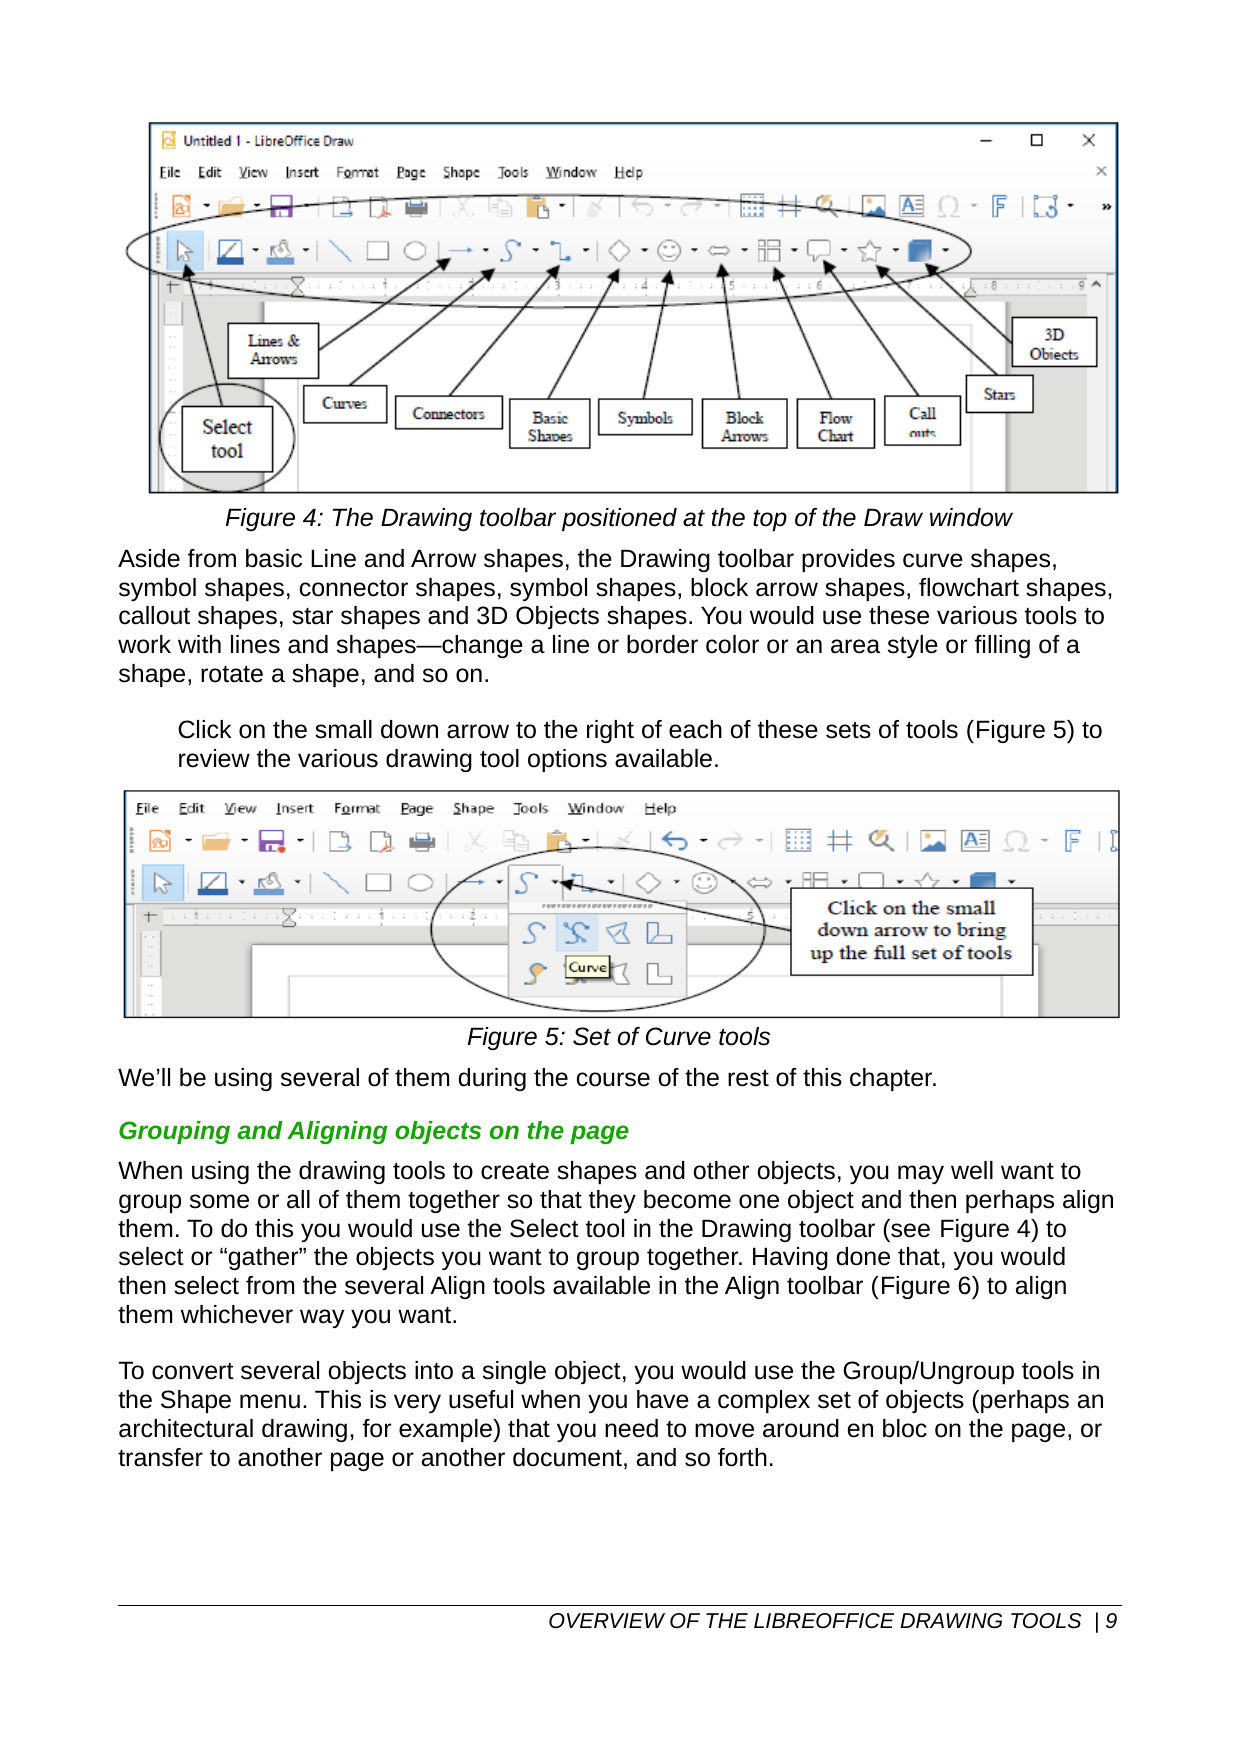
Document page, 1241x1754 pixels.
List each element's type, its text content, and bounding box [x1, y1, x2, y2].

subtitle Grouping and Aligning objects on the page [118, 1116, 1122, 1144]
text Click on the small down arrow to the right of each of these sets of tools (Figure 5) to review the various drawing tool options available. [177, 715, 1122, 773]
picture [118, 784, 1123, 1022]
text Figure 5: Set of Curve tools [118, 1022, 1122, 1050]
picture [118, 118, 1123, 504]
text Aside from basic Line and Arrow shapes, the Drawing toolbar provides curve shapes, symbol shapes, connector shapes, symbol shapes, block arrow shapes, flowchart shapes, callout shapes, star shapes and 3D Objects shapes. You would use these various tools to work with lines and shapes—change a line or border color or an area style or filling of a shape, rotate a shape, and so on. [118, 544, 1122, 688]
text To convert several objects into a single object, you would use the Group/Ungroup tools in the Shape menu. This is very useful when you have a complex set of objects (perhaps an architectural drawing, for example) that you need to move around en bloc on the page, or transfer to another page or another document, and so forth. [118, 1356, 1122, 1471]
text Figure 4: The Drawing toolbar positioned at the top of the Draw window [118, 504, 1122, 532]
text We’ll be using several of them during the course of the rest of this chapter. [118, 1063, 1122, 1092]
text When using the drawing tools to create shapes and other objects, you may well want to group some or all of them together so that they become one object and then perhaps align them. To do this you would use the Select tool in the Drawing toolbar (see Figure 4) to select or “gather” the objects you want to group together. Having done that, you would then select from the several Align tools available in the Align toolbar (Figure 6) to align them whichever way you want. [118, 1156, 1122, 1329]
